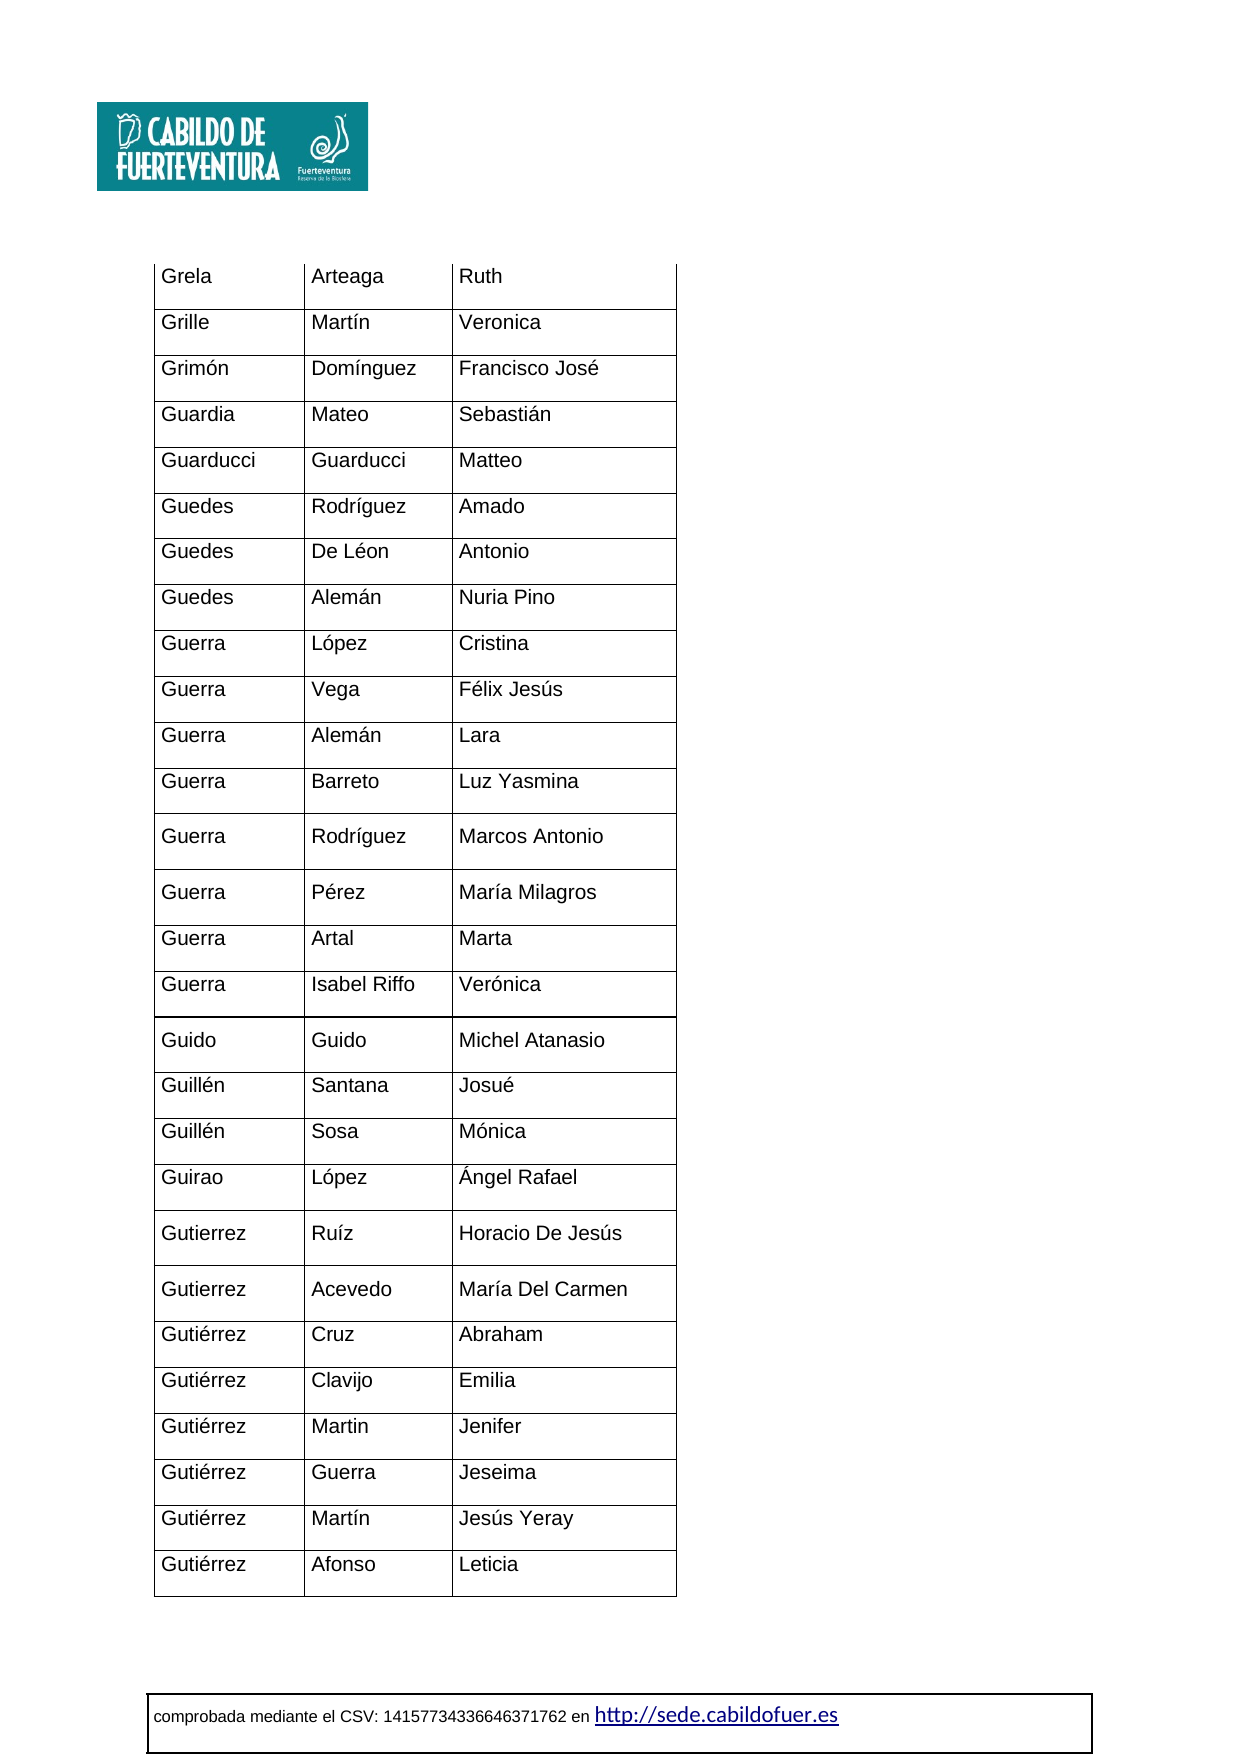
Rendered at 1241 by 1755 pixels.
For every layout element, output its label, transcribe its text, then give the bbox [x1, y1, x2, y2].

table_cell Verónica [453, 972, 676, 1016]
table_cell López [305, 631, 452, 676]
table_cell Gutierrez [155, 1266, 304, 1321]
table_cell Mónica [453, 1119, 676, 1164]
table_cell Rodríguez [305, 814, 452, 869]
table_cell Francisco José [453, 356, 676, 401]
table_cell Santana [305, 1073, 452, 1118]
table_cell Amado [453, 494, 676, 538]
table_cell Guerra [155, 769, 304, 813]
table_cell Martin [305, 1414, 452, 1459]
table_header Grela [155, 264, 304, 309]
table_cell Abraham [453, 1322, 676, 1367]
table_cell Sosa [305, 1119, 452, 1164]
table_cell Ángel Rafael [453, 1165, 676, 1210]
table_cell Rodríguez [305, 494, 452, 538]
table_cell Guillén [155, 1073, 304, 1118]
table_cell López [305, 1165, 452, 1210]
table_cell Guerra [155, 814, 304, 869]
table_cell Guerra [155, 631, 304, 676]
table_cell Jesús Yeray [453, 1506, 676, 1550]
table_cell Cruz [305, 1322, 452, 1367]
table_cell Gutiérrez [155, 1414, 304, 1459]
table_cell Guido [305, 1018, 452, 1072]
table_cell Gutiérrez [155, 1506, 304, 1550]
table_cell Martín [305, 310, 452, 355]
table_cell Veronica [453, 310, 676, 355]
table_cell Guedes [155, 585, 304, 630]
table_cell Marcos Antonio [453, 814, 676, 869]
table_cell María Del Carmen [453, 1266, 676, 1321]
table_cell Leticia [453, 1551, 676, 1596]
table_cell Vega [305, 677, 452, 722]
table_cell Michel Atanasio [453, 1018, 676, 1072]
table_cell Horacio De Jesús [453, 1211, 676, 1265]
table_cell Barreto [305, 769, 452, 813]
table_cell Alemán [305, 585, 452, 630]
table_cell Matteo [453, 448, 676, 492]
table_cell Sebastián [453, 402, 676, 447]
table_cell Ruíz [305, 1211, 452, 1265]
table_cell Grimón [155, 356, 304, 401]
table_cell Gutiérrez [155, 1368, 304, 1413]
table_cell Jenifer [453, 1414, 676, 1459]
table_cell Jeseima [453, 1460, 676, 1504]
table_cell Guido [155, 1018, 304, 1072]
table_cell Gutiérrez [155, 1551, 304, 1596]
table_cell Marta [453, 926, 676, 971]
table_cell Cristina [453, 631, 676, 676]
table_cell Afonso [305, 1551, 452, 1596]
table_cell Guillén [155, 1119, 304, 1164]
table_cell Emilia [453, 1368, 676, 1413]
table_cell Guardia [155, 402, 304, 447]
table_cell Pérez [305, 870, 452, 925]
table_cell Gutiérrez [155, 1460, 304, 1504]
table_cell Guarducci [305, 448, 452, 492]
table_cell Lara [453, 723, 676, 767]
table_header Ruth [453, 264, 676, 309]
table_cell Gutierrez [155, 1211, 304, 1265]
table_cell De Léon [305, 539, 452, 584]
table_cell Guedes [155, 539, 304, 584]
table_cell Guerra [155, 723, 304, 767]
table_cell Josué [453, 1073, 676, 1118]
table_cell Guerra [155, 870, 304, 925]
table_cell Nuria Pino [453, 585, 676, 630]
table_cell Guirao [155, 1165, 304, 1210]
table_cell Guedes [155, 494, 304, 538]
table_cell Félix Jesús [453, 677, 676, 722]
table_cell Guerra [305, 1460, 452, 1504]
table_cell Isabel Riffo [305, 972, 452, 1016]
table_header Arteaga [305, 264, 452, 309]
table_cell María Milagros [453, 870, 676, 925]
table_cell Acevedo [305, 1266, 452, 1321]
table_cell Guerra [155, 677, 304, 722]
table_cell Gutiérrez [155, 1322, 304, 1367]
table_cell Domínguez [305, 356, 452, 401]
table_cell Antonio [453, 539, 676, 584]
table_cell Artal [305, 926, 452, 971]
table_cell Alemán [305, 723, 452, 767]
table_cell Grille [155, 310, 304, 355]
table_cell Martín [305, 1506, 452, 1550]
table_cell Clavijo [305, 1368, 452, 1413]
table_cell Guerra [155, 972, 304, 1016]
table_cell Mateo [305, 402, 452, 447]
table_cell Guarducci [155, 448, 304, 492]
table_cell Luz Yasmina [453, 769, 676, 813]
table_cell Guerra [155, 926, 304, 971]
